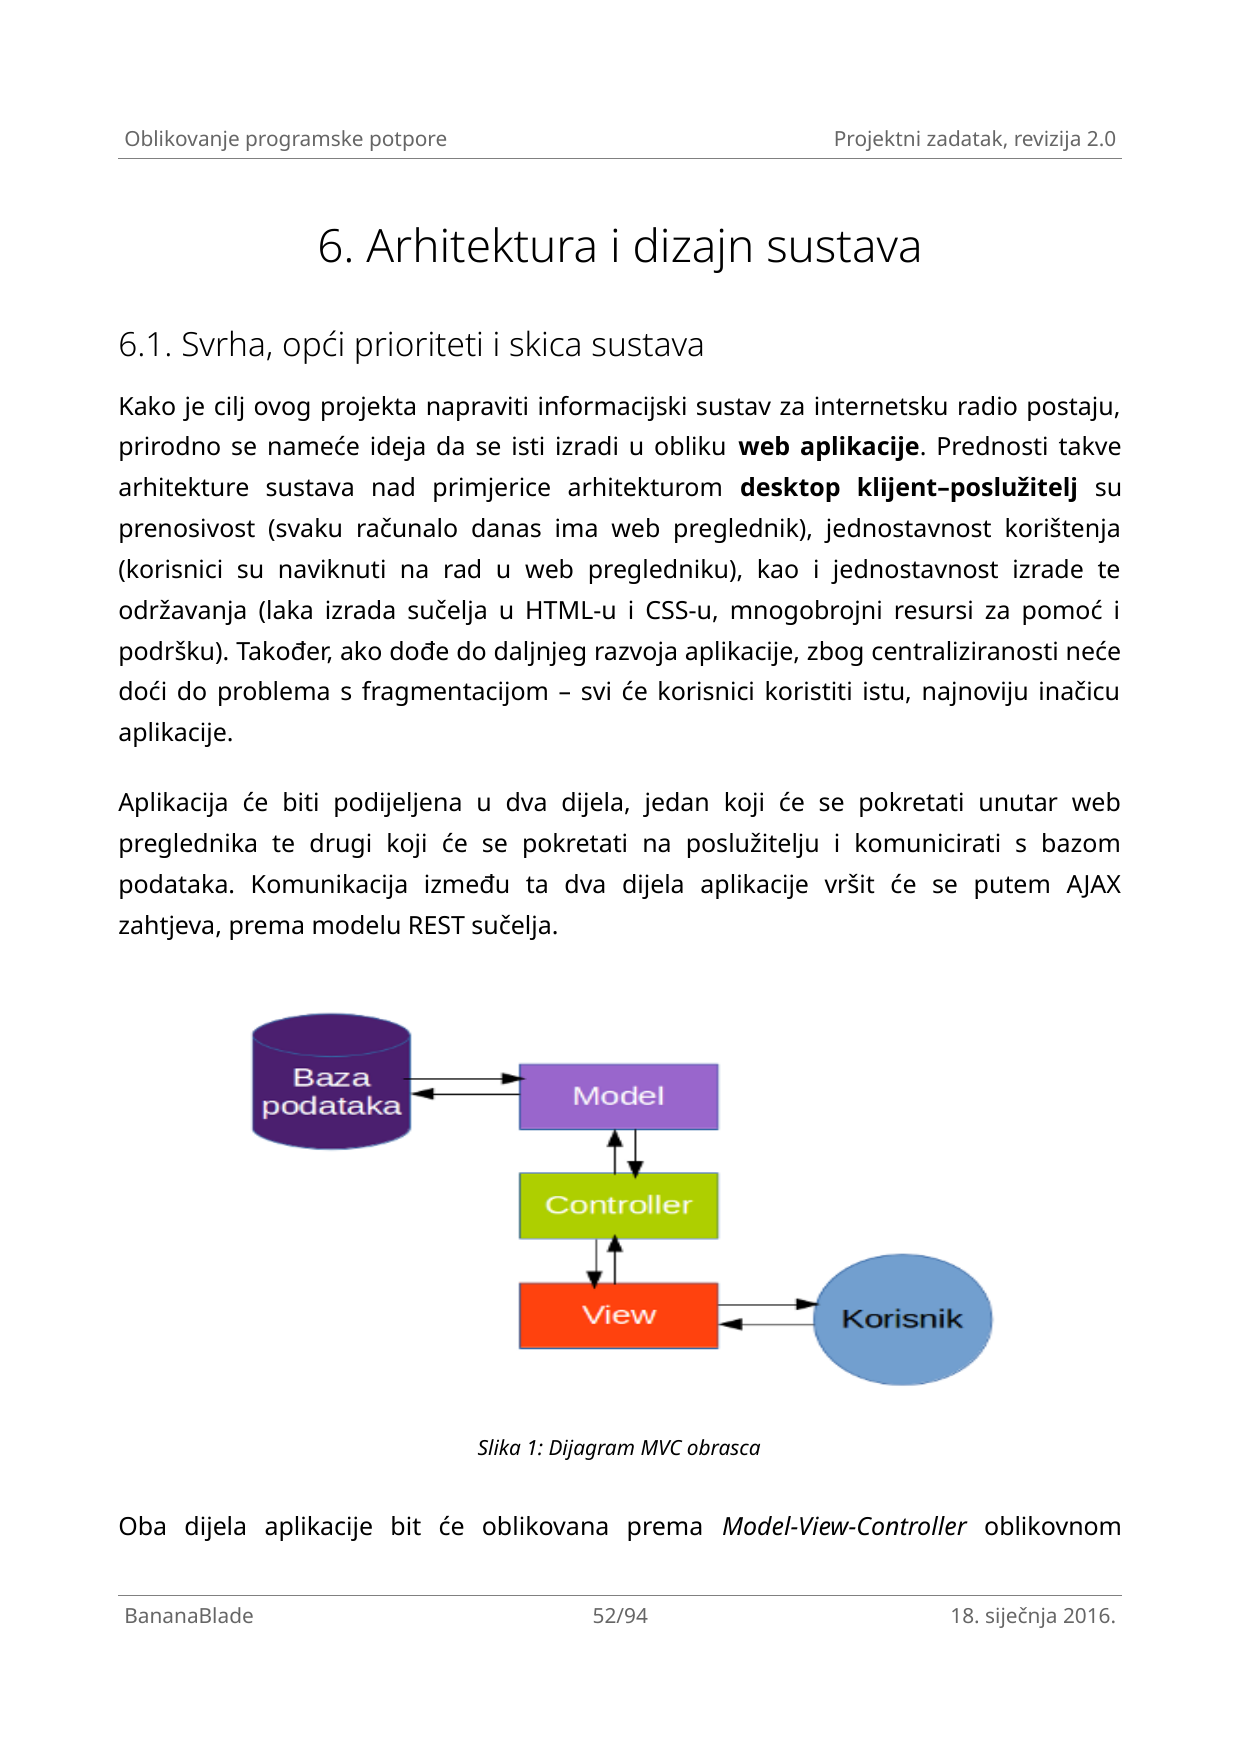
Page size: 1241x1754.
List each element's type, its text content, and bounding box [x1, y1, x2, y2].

text Slika 1: Dijagram MVC obrasca [221, 1428, 1019, 1461]
text Oba dijela aplikacije bit će oblikovana prema Model-View-Controller oblikovnom [118, 978, 1122, 1543]
subtitle 6.1. Svrha, opći prioriteti i skica sustava [118, 321, 1122, 367]
text Aplikacija će biti podijeljena u dva dijela, jedan koji će se pokretati unutar web preglednika te drugi koji će se pokretati na poslužitelju i komunicirati s bazom podataka. Komunikacija između ta dva dijela aplikacije vršit će se putem AJAX zahtjeva, prema modelu REST sučelja. [118, 785, 1122, 942]
subtitle 6. Arhitektura i dizajn sustava [118, 213, 1122, 275]
picture [201, 990, 1039, 1428]
text Kako je cilj ovog projekta napraviti informacijski sustav za internetsku radio postaju, prirodno se nameće ideja da se isti izradi u obliku web aplikacije. Prednosti takve arhitekture sustava nad primjerice arhitekturom desktop klijent–poslužitelj su prenosivost (svaku računalo danas ima web preglednik), jednostavnost korištenja (korisnici su naviknuti na rad u web pregledniku), kao i jednostavnost izrade te održavanja (laka izrada sučelja u HTML-u i CSS-u, mnogobrojni resursi za pomoć i podršku). Također, ako dođe do daljnjeg razvoja aplikacije, zbog centraliziranosti neće doći do problema s fragmentacijom – svi će korisnici koristiti istu, najnoviju inačicu aplikacije. [118, 388, 1122, 749]
